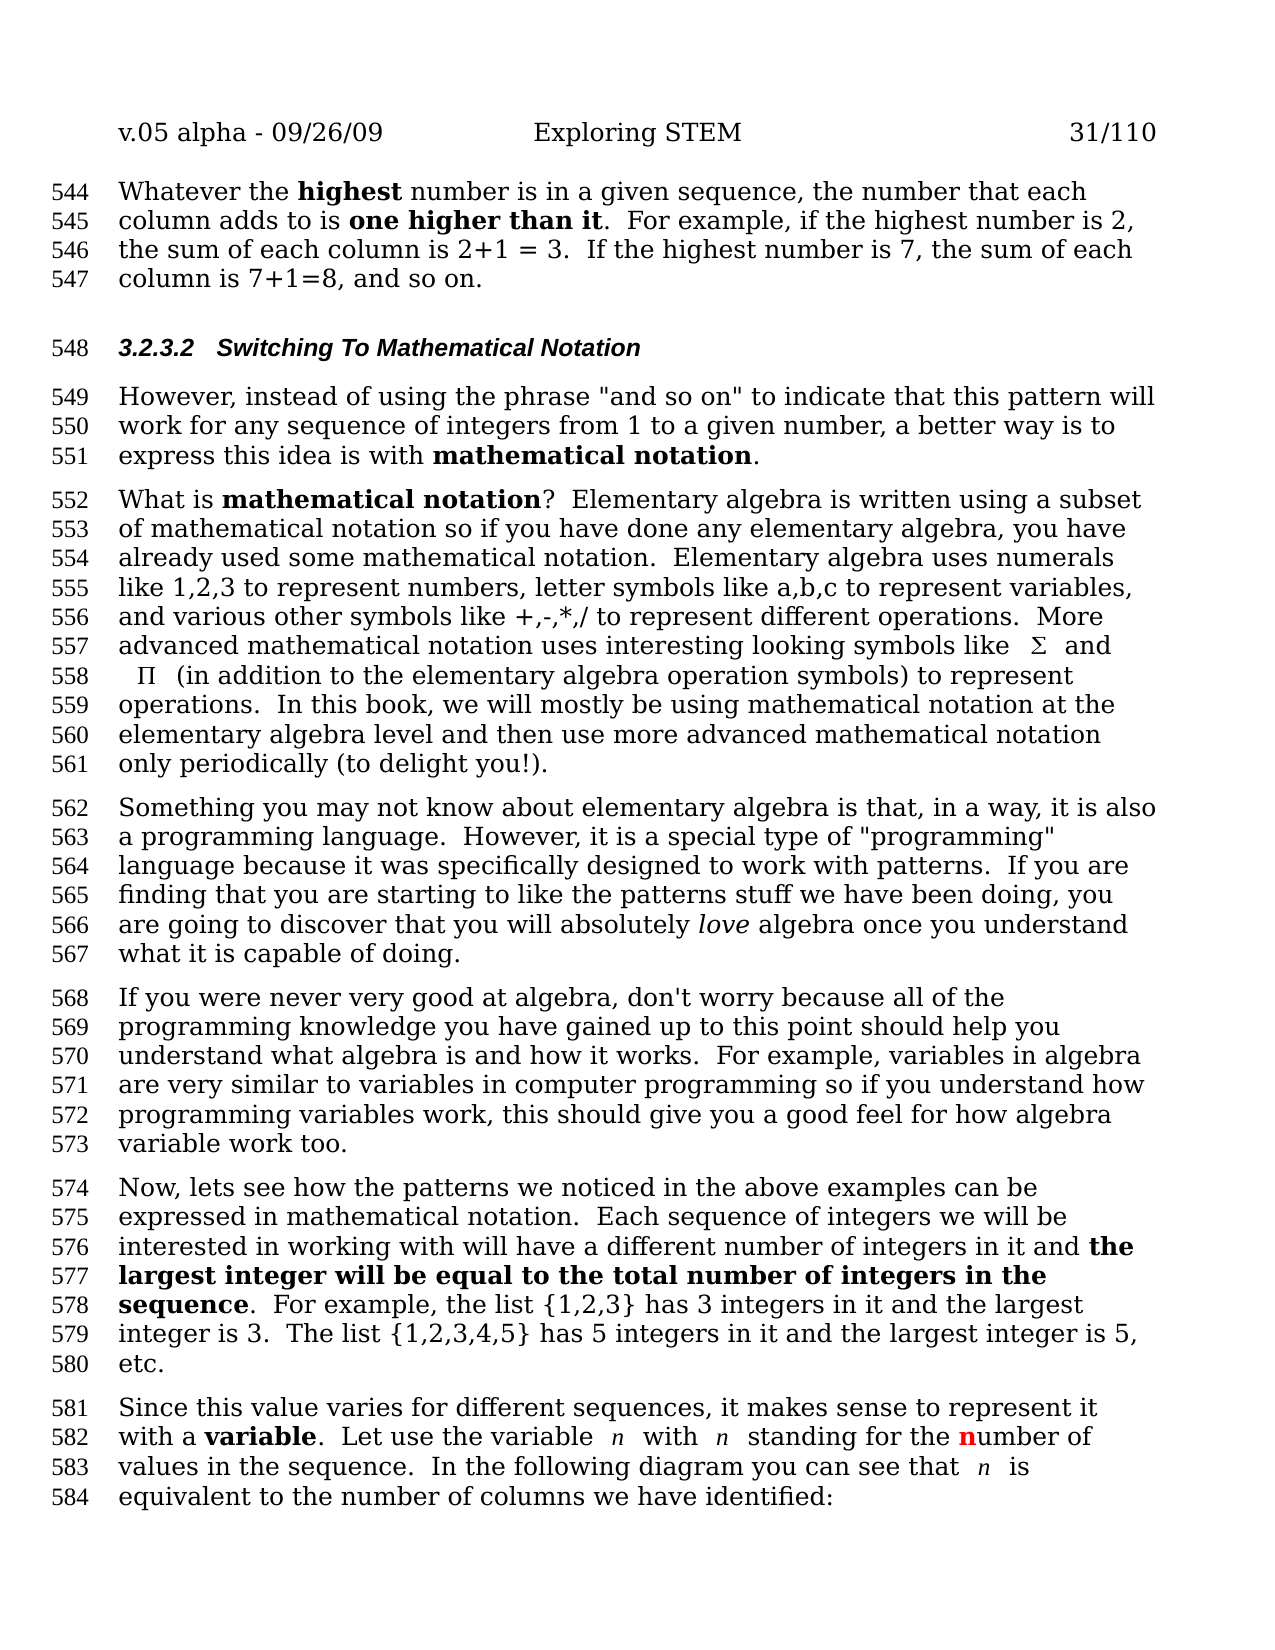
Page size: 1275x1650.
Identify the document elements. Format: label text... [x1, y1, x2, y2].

text However, instead of using the phrase "and so on" to indicate that this pattern will work for any sequence of integers from 1 to a given number, a better way is to express this idea is with mathematical notation. [118, 382, 1157, 470]
text Now, lets see how the patterns we noticed in the above examples can be expressed in mathematical notation. Each sequence of integers we will be interested in working with will have a different number of integers in it and the largest integer will be equal to the total number of integers in the sequence. For example, the list {1,2,3} has 3 integers in it and the largest integer is 3. The list {1,2,3,4,5} has 5 integers in it and the largest integer is 5, etc. [118, 1173, 1157, 1378]
text Something you may not know about elementary algebra is that, in a way, it is also a programming language. However, it is a special type of "programming" language because it was specifically designed to work with patterns. If you are finding that you are starting to like the patterns stuff we have been doing, you are going to discover that you will absolutely love algebra once you understand what it is capable of doing. [118, 793, 1157, 968]
subtitle Switching To Mathematical Notation [118, 333, 1157, 361]
text Since this value varies for different sequences, it makes sense to represent it with a variable. Let use the variablewithstanding for the number of values in the sequence. In the following diagram you can see thatis equivalent to the number of columns we have identified: [118, 1393, 1157, 1511]
text Whatever the highest number is in a given sequence, the number that each column adds to is one higher than it. For example, if the highest number is 2, the sum of each column is 2+1 = 3. If the highest number is 7, the sum of each column is 7+1=8, and so on. [118, 177, 1157, 294]
text If you were never very good at algebra, don't worry because all of the programming knowledge you have gained up to this point should help you understand what algebra is and how it works. For example, variables in algebra are very similar to variables in computer programming so if you understand how programming variables work, this should give you a good feel for how algebra variable work too. [118, 983, 1157, 1158]
text What is mathematical notation? Elementary algebra is written using a subset of mathematical notation so if you have done any elementary algebra, you have already used some mathematical notation. Elementary algebra uses numerals like 1,2,3 to represent numbers, letter symbols like a,b,c to represent variables, and various other symbols like +,-,*,/ to represent different operations. More advanced mathematical notation uses interesting looking symbols likeand(in addition to the elementary algebra operation symbols) to represent operations. In this book, we will mostly be using mathematical notation at the elementary algebra level and then use more advanced mathematical notation only periodically (to delight you!). [118, 485, 1157, 778]
